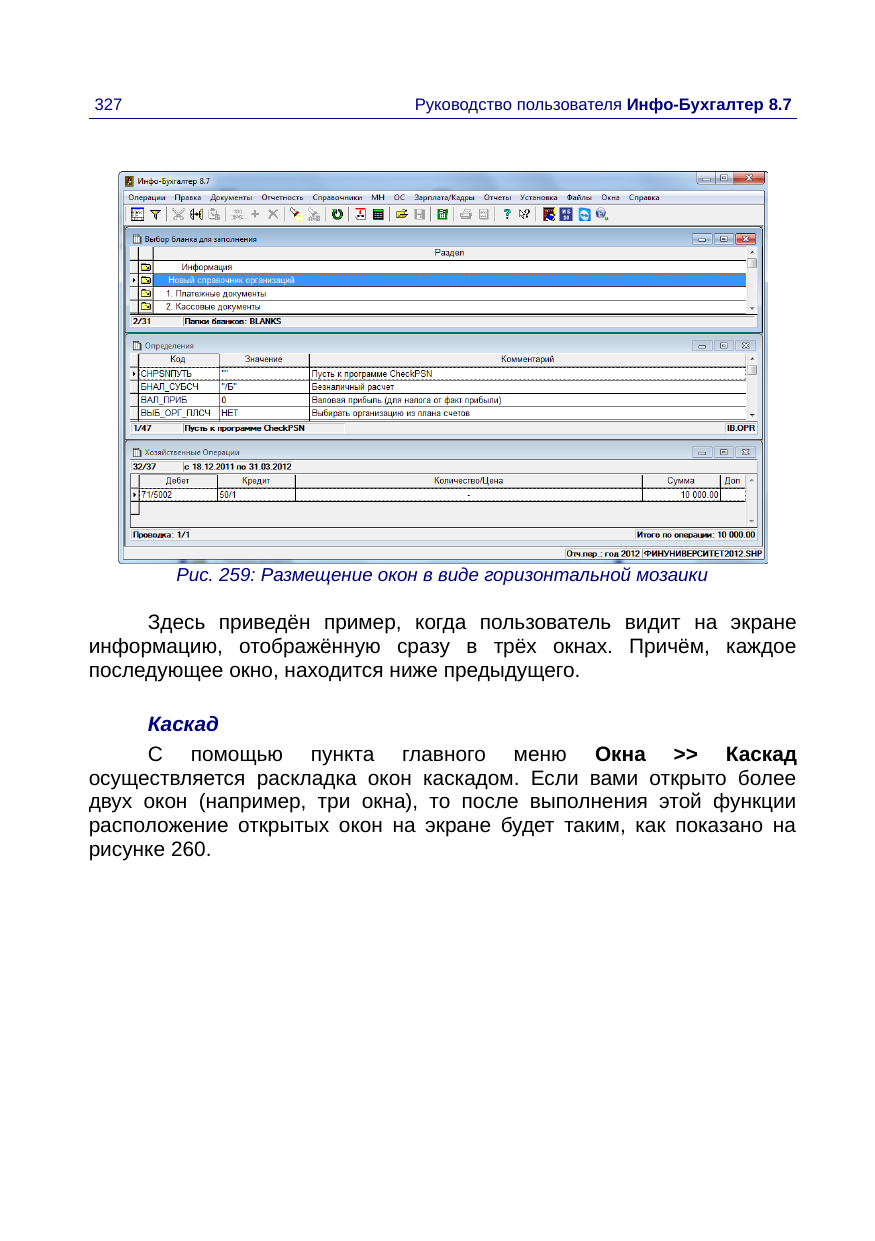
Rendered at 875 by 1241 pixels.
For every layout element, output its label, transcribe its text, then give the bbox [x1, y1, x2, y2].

picture [118, 171, 768, 564]
text С помощью пункта главного меню Окна >> Каскад осуществляется раскладка окон каскадом. Если вами открыто более двух окон (например, три окна), то после выполнения этой функции расположение открытых окон на экране будет таким, как показано на рисунке 260. [88, 741, 797, 861]
text Здесь приведён пример, когда пользователь видит на экране информацию, отображённую сразу в трёх окнах. Причём, каждое последующее окно, находится ниже предыдущего. [88, 561, 797, 682]
text Каскад [148, 712, 797, 736]
text Рис. 259: Размещение окон в виде горизонтальной мозаики [118, 564, 768, 585]
